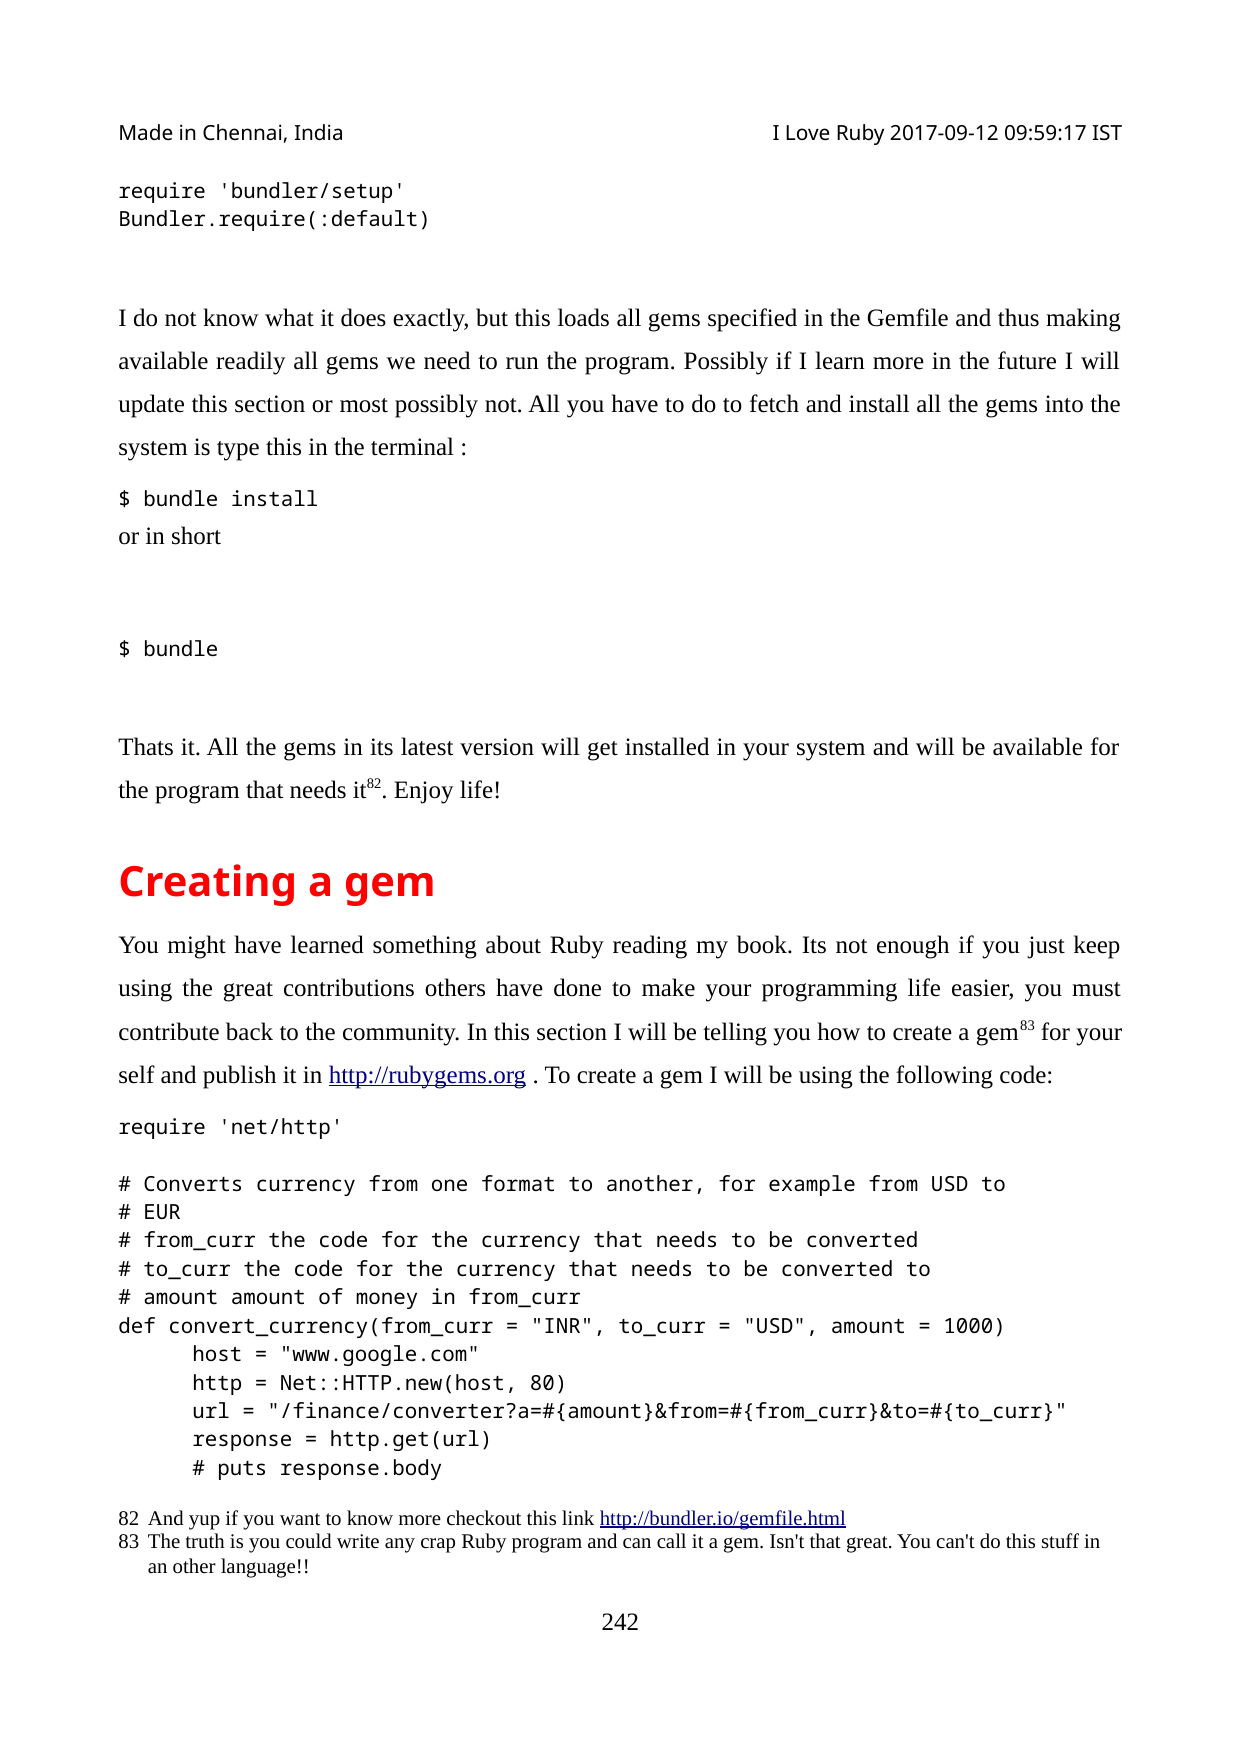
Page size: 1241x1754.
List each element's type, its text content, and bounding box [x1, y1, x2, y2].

text I do not know what it does exactly, but this loads all gems specified in the Gemfile and thus making available readily all gems we need to run the program. Possibly if I learn more in the future I will update this section or most possibly not. All you have to do to fetch and install all the gems into the system is type this in the terminal : [118, 303, 1122, 461]
text or in short [118, 521, 1122, 550]
subtitle Creating a gem [118, 852, 1122, 909]
text # from_curr the code for the currency that needs to be converted [118, 1226, 1122, 1254]
text $ bundle [118, 634, 1122, 662]
text # to_curr the code for the currency that needs to be converted to [118, 1254, 1122, 1282]
text # amount amount of money in from_curr [118, 1282, 1122, 1311]
text # puts response.body [118, 1453, 1122, 1481]
text http = Net::HTTP.new(host, 80) [118, 1368, 1122, 1396]
text And yup if you want to know more checkout this link http://bundler.io/gemfile.html [118, 1505, 1122, 1529]
text # EUR [118, 1197, 1122, 1226]
text response = http.get(url) [118, 1424, 1122, 1453]
text url = "/finance/converter?a=#{amount}&from=#{from_curr}&to=#{to_curr}" [118, 1396, 1122, 1424]
text # Converts currency from one format to another, for example from USD to [118, 1169, 1122, 1197]
text You might have learned something about Ruby reading my book. Its not enough if you just keep using the great contributions others have done to make your programming life easier, you must contribute back to the community. In this section I will be telling you how to create a gem for your self and publish it in http://rubygems.org . To create a gem I will be using the following code: [118, 930, 1122, 1088]
text require 'bundler/setup' [118, 176, 1122, 204]
text The truth is you could write any crap Ruby program and can call it a gem. Isn't that great. You can't do this stuff in an other language!! [118, 1529, 1122, 1578]
text Bundler.require(:default) [118, 204, 1122, 233]
text def convert_currency(from_curr = "INR", to_curr = "USD", amount = 1000) [118, 1311, 1122, 1339]
text require 'net/http' [118, 1112, 1122, 1140]
text host = "www.google.com" [118, 1339, 1122, 1368]
text $ bundle install [118, 484, 1122, 512]
text Thats it. All the gems in its latest version will get installed in your system and will be available for the program that needs it. Enjoy life! [118, 732, 1122, 804]
